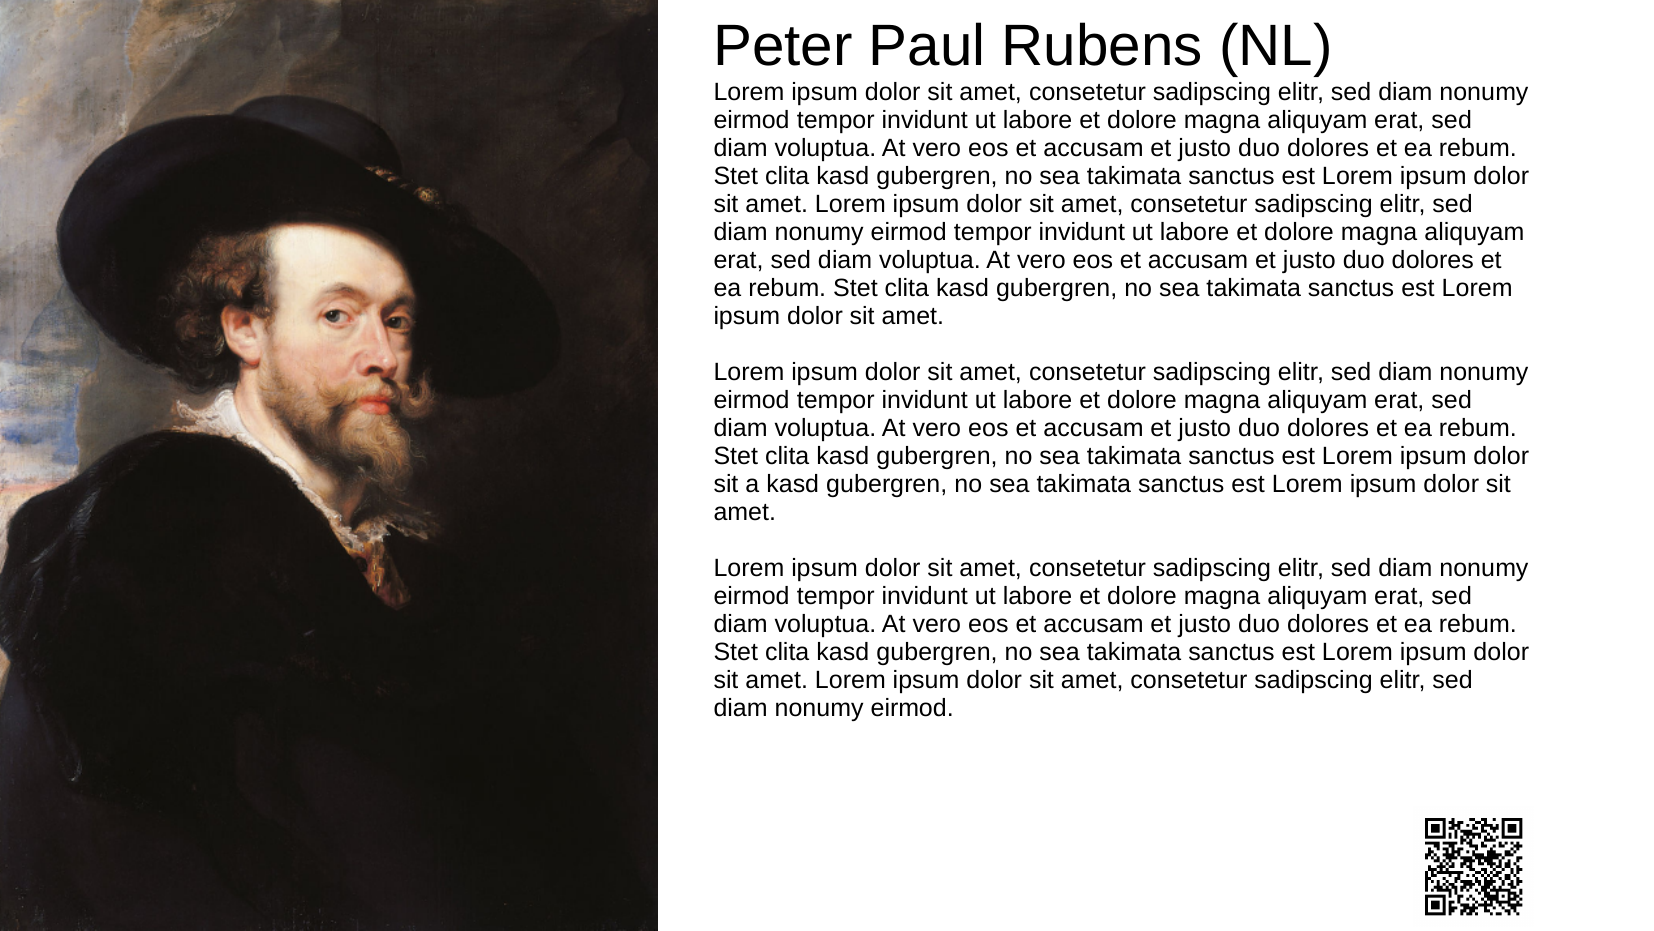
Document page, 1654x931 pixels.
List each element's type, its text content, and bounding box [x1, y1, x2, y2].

title Peter Paul Rubens (NL) Lorem ipsum dolor sit amet, consetetur sadipscing elitr, sed diam nonumy eirmod tempor invidunt ut labore et dolore magna aliquyam erat, sed diam voluptua. At vero eos et accusam et justo duo dolores et ea rebum. Stet clita kasd gubergren, no sea takimata sanctus est Lorem ipsum dolor sit amet. Lorem ipsum dolor sit amet, consetetur sadipscing elitr, sed diam nonumy eirmod tempor invidunt ut labore et dolore magna aliquyam erat, sed diam voluptua. At vero eos et accusam et justo duo dolores et ea rebum. Stet clita kasd gubergren, no sea takimata sanctus est Lorem ipsum dolor sit amet. Lorem ipsum dolor sit amet, consetetur sadipscing elitr, sed diam nonumy eirmod tempor invidunt ut labore et dolore magna aliquyam erat, sed diam voluptua. At vero eos et accusam et justo duo dolores et ea rebum. Stet clita kasd gubergren, no sea takimata sanctus est Lorem ipsum dolor sit a kasd gubergren, no sea takimata sanctus est Lorem ipsum dolor sit amet. Lorem ipsum dolor sit amet, consetetur sadipscing elitr, sed diam nonumy eirmod tempor invidunt ut labore et dolore magna aliquyam erat, sed diam voluptua. At vero eos et accusam et justo duo dolores et ea rebum. Stet clita kasd gubergren, no sea takimata sanctus est Lorem ipsum dolor sit amet. Lorem ipsum dolor sit amet, consetetur sadipscing elitr, sed diam nonumy eirmod. [713, 0, 1535, 764]
picture [1413, 806, 1534, 927]
picture [0, 0, 658, 931]
